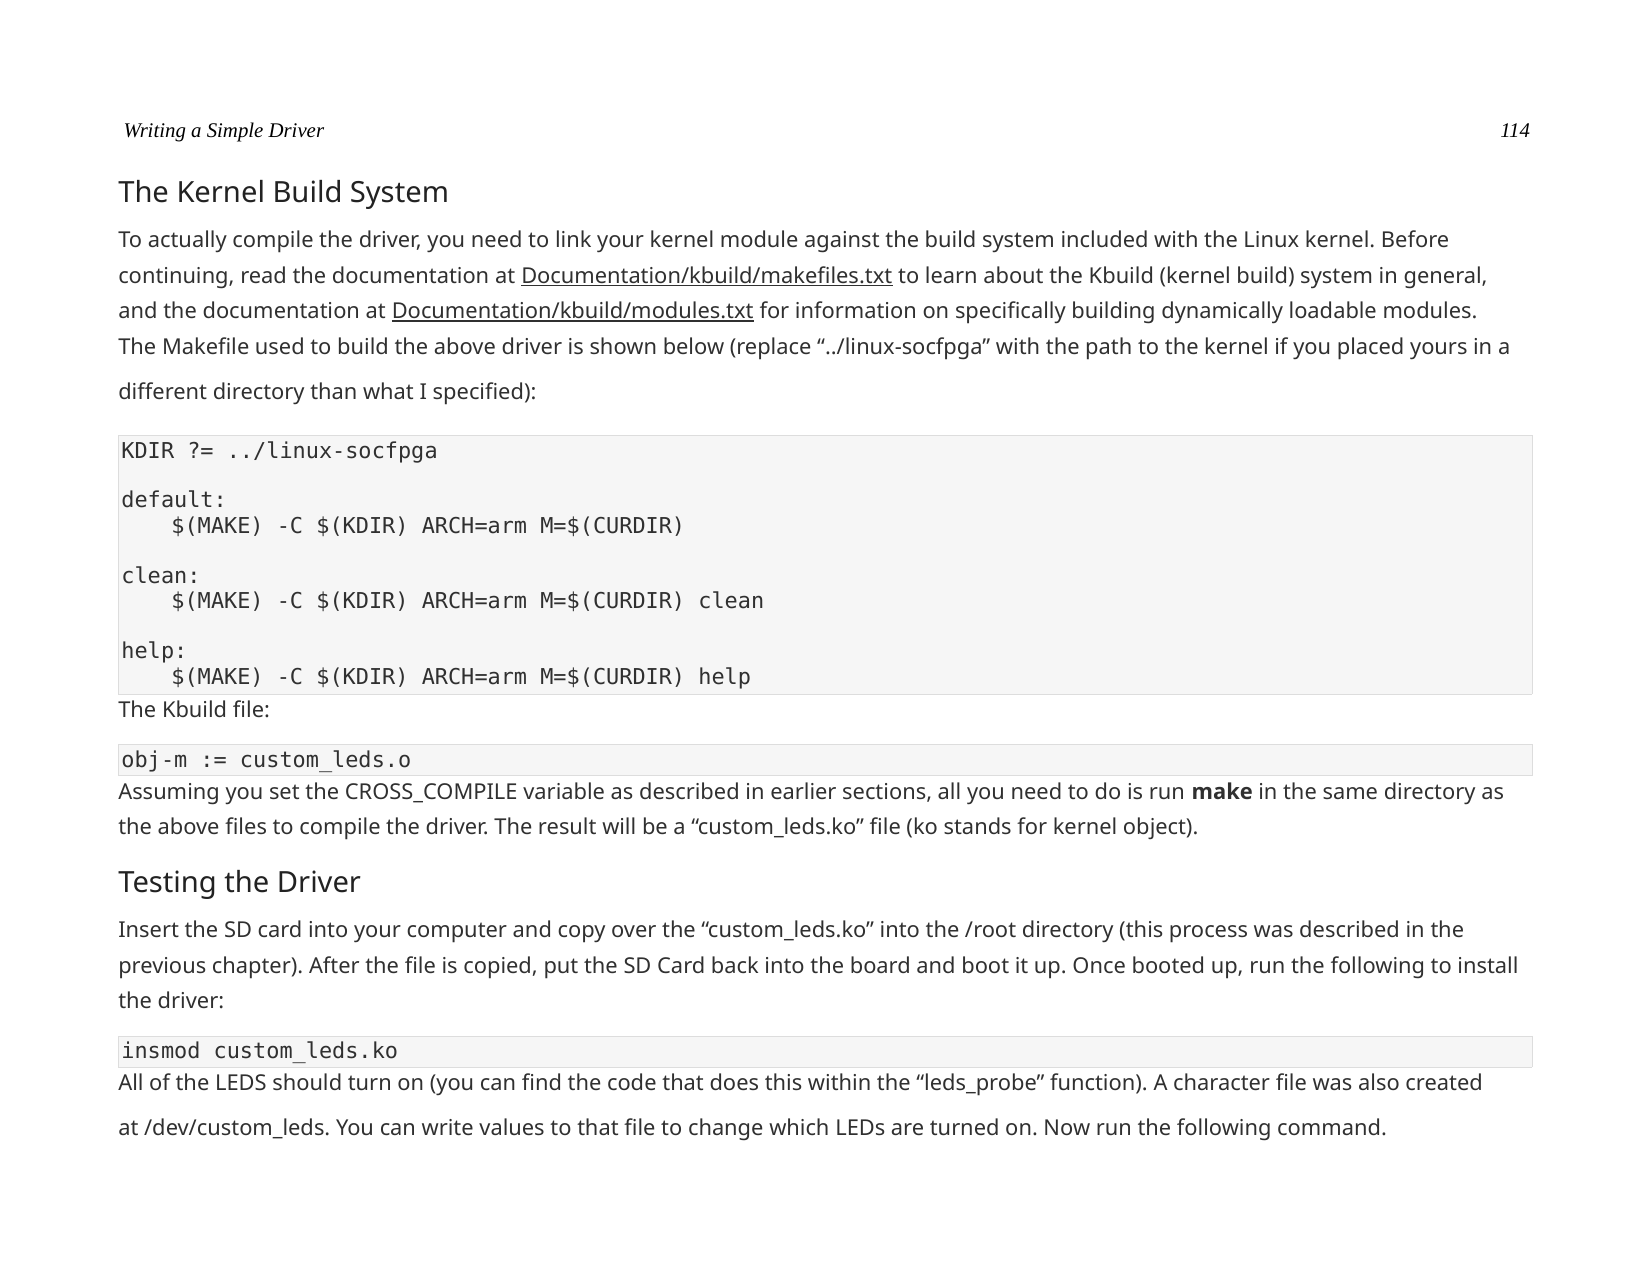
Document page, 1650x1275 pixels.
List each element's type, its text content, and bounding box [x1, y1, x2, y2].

text $(MAKE) -C $(KDIR) ARCH=arm M=$(CURDIR) help [119, 661, 1532, 694]
text KDIR ?= ../linux-socfpga [119, 436, 1532, 461]
text Assuming you set the CROSS_COMPILE variable as described in earlier sections, all you need to do is run make in the same directory as the above files to compile the driver. The result will be a “custom_leds.ko” file (ko stands for kernel object). [118, 776, 1532, 841]
text obj-m := custom_leds.o [119, 745, 1532, 775]
subtitle The Kernel Build System [118, 172, 1532, 211]
text The Makefile used to build the above driver is shown below (replace “../linux-socfpga” with the path to the kernel if you placed yours in a different directory than what I specified): [118, 331, 1532, 406]
text insmod custom_leds.ko [119, 1037, 1532, 1067]
text All of the LEDS should turn on (you can find the code that does this within the “leds_probe” function). A character file was also created at /dev/custom_leds. You can write values to that file to change which LEDs are turned on. Now run the following command. [118, 1068, 1532, 1142]
text clean: [119, 560, 1532, 585]
subtitle Testing the Driver [118, 862, 1532, 901]
text Insert the SD card into your computer and copy over the “custom_leds.ko” into the /root directory (this process was described in the previous chapter). After the file is copied, put the SD Card back into the board and boot it up. Once booted up, run the following to install the driver: [118, 914, 1532, 1015]
text $(MAKE) -C $(KDIR) ARCH=arm M=$(CURDIR) clean [119, 585, 1532, 612]
text help: [119, 636, 1532, 661]
text To actually compile the driver, you need to link your kernel module against the build system included with the Linux kernel. Before continuing, read the documentation at Documentation/kbuild/makefiles.txt to learn about the Kbuild (kernel build) system in general, and the documentation at Documentation/kbuild/modules.txt for information on specifically building dynamically loadable modules. [118, 224, 1532, 325]
text default: [119, 484, 1532, 510]
text $(MAKE) -C $(KDIR) ARCH=arm M=$(CURDIR) [119, 510, 1532, 536]
text The Kbuild file: [118, 695, 1532, 723]
